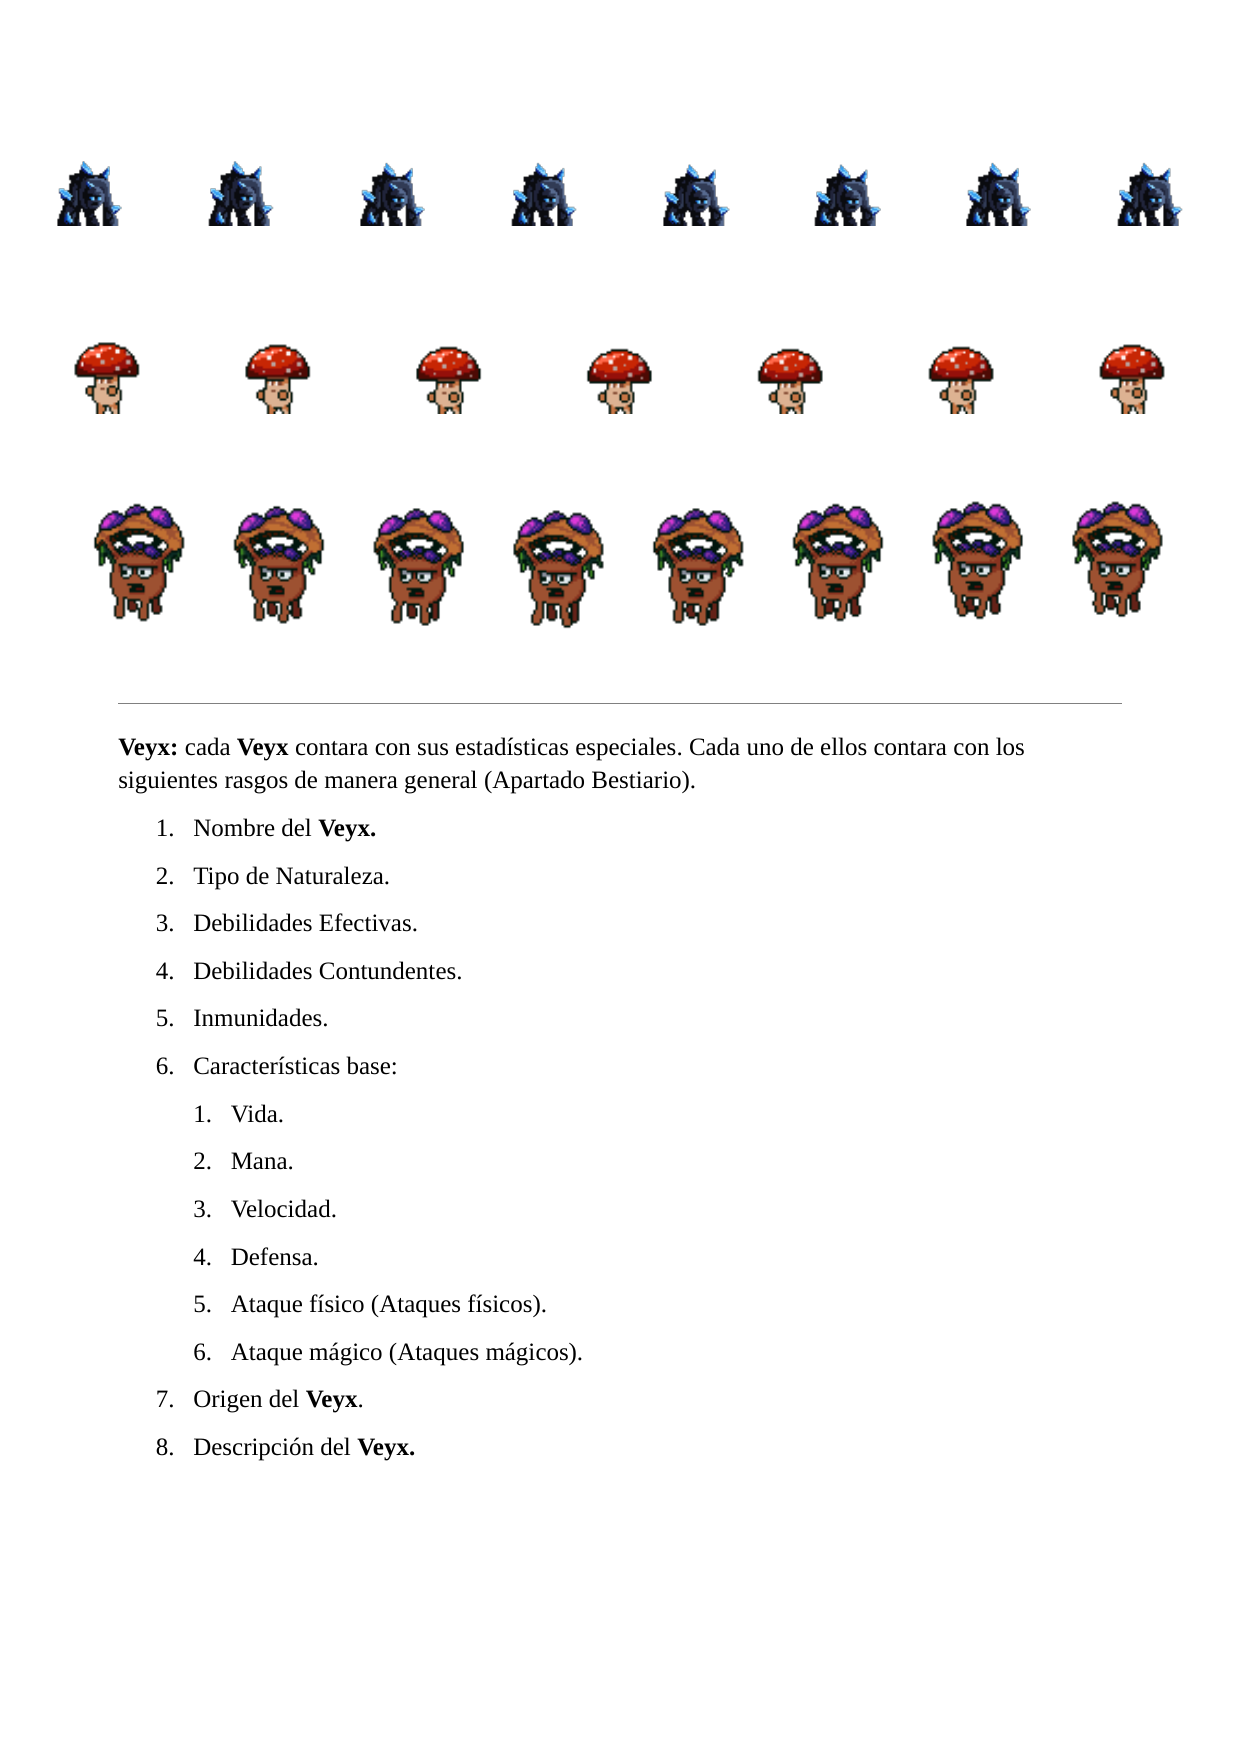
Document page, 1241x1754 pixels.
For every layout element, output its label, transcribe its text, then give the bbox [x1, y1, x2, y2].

list Ataque mágico (Ataques mágicos). [193, 1337, 1122, 1366]
list Nombre del Veyx. [156, 813, 1122, 842]
picture [14, 118, 1226, 226]
list Vida. [193, 1099, 1122, 1127]
list Inmunidades. [156, 1003, 1122, 1032]
list Características base: [156, 1051, 1122, 1080]
list Debilidades Efectivas. [156, 908, 1122, 937]
list Mana. [193, 1146, 1122, 1175]
list Descripción del Veyx. [156, 1432, 1122, 1461]
list Origen del Veyx. [156, 1384, 1122, 1413]
picture [71, 496, 1188, 637]
picture [22, 277, 1218, 414]
list Debilidades Contundentes. [156, 956, 1122, 985]
list Velocidad. [193, 1194, 1122, 1223]
list Tipo de Naturaleza. [156, 861, 1122, 889]
list Ataque físico (Ataques físicos). [193, 1289, 1122, 1318]
text Veyx: cada Veyx contara con sus estadísticas especiales. Cada uno de ellos contara con los siguientes rasgos de manera general (Apartado Bestiario). [118, 732, 1122, 794]
list Defensa. [193, 1242, 1122, 1270]
